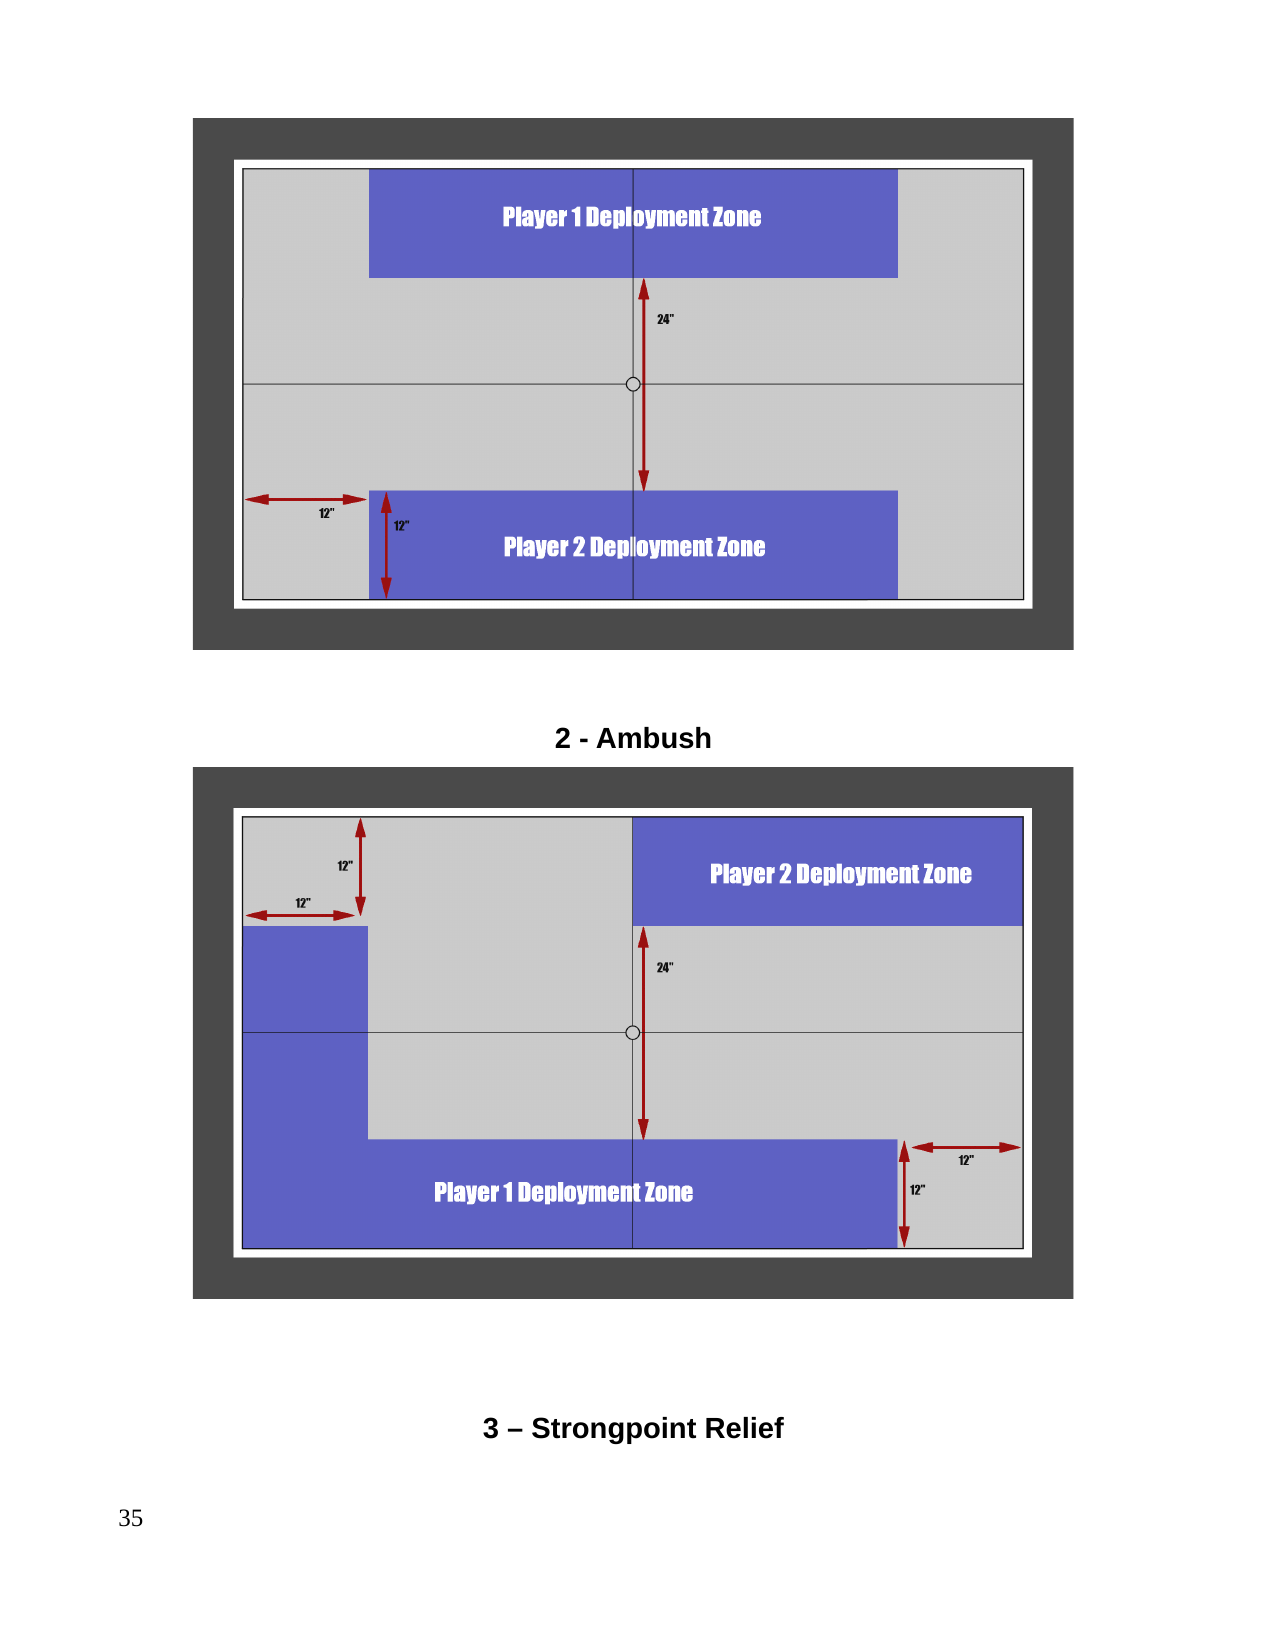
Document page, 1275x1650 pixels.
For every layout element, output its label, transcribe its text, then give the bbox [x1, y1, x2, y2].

table_cell [1074, 767, 1157, 1357]
table_cell [1074, 1357, 1157, 1457]
table_cell [118, 767, 193, 1357]
table_cell [193, 650, 1074, 708]
table_cell [118, 709, 193, 767]
table_cell [118, 1357, 193, 1457]
table_cell [118, 118, 193, 708]
table_cell 2 - Ambush [193, 709, 1074, 767]
table_cell [1074, 709, 1157, 767]
table_cell [1074, 118, 1157, 708]
table_cell 3 – Strongpoint Relief [193, 1357, 1074, 1457]
table_cell [193, 1299, 1074, 1357]
